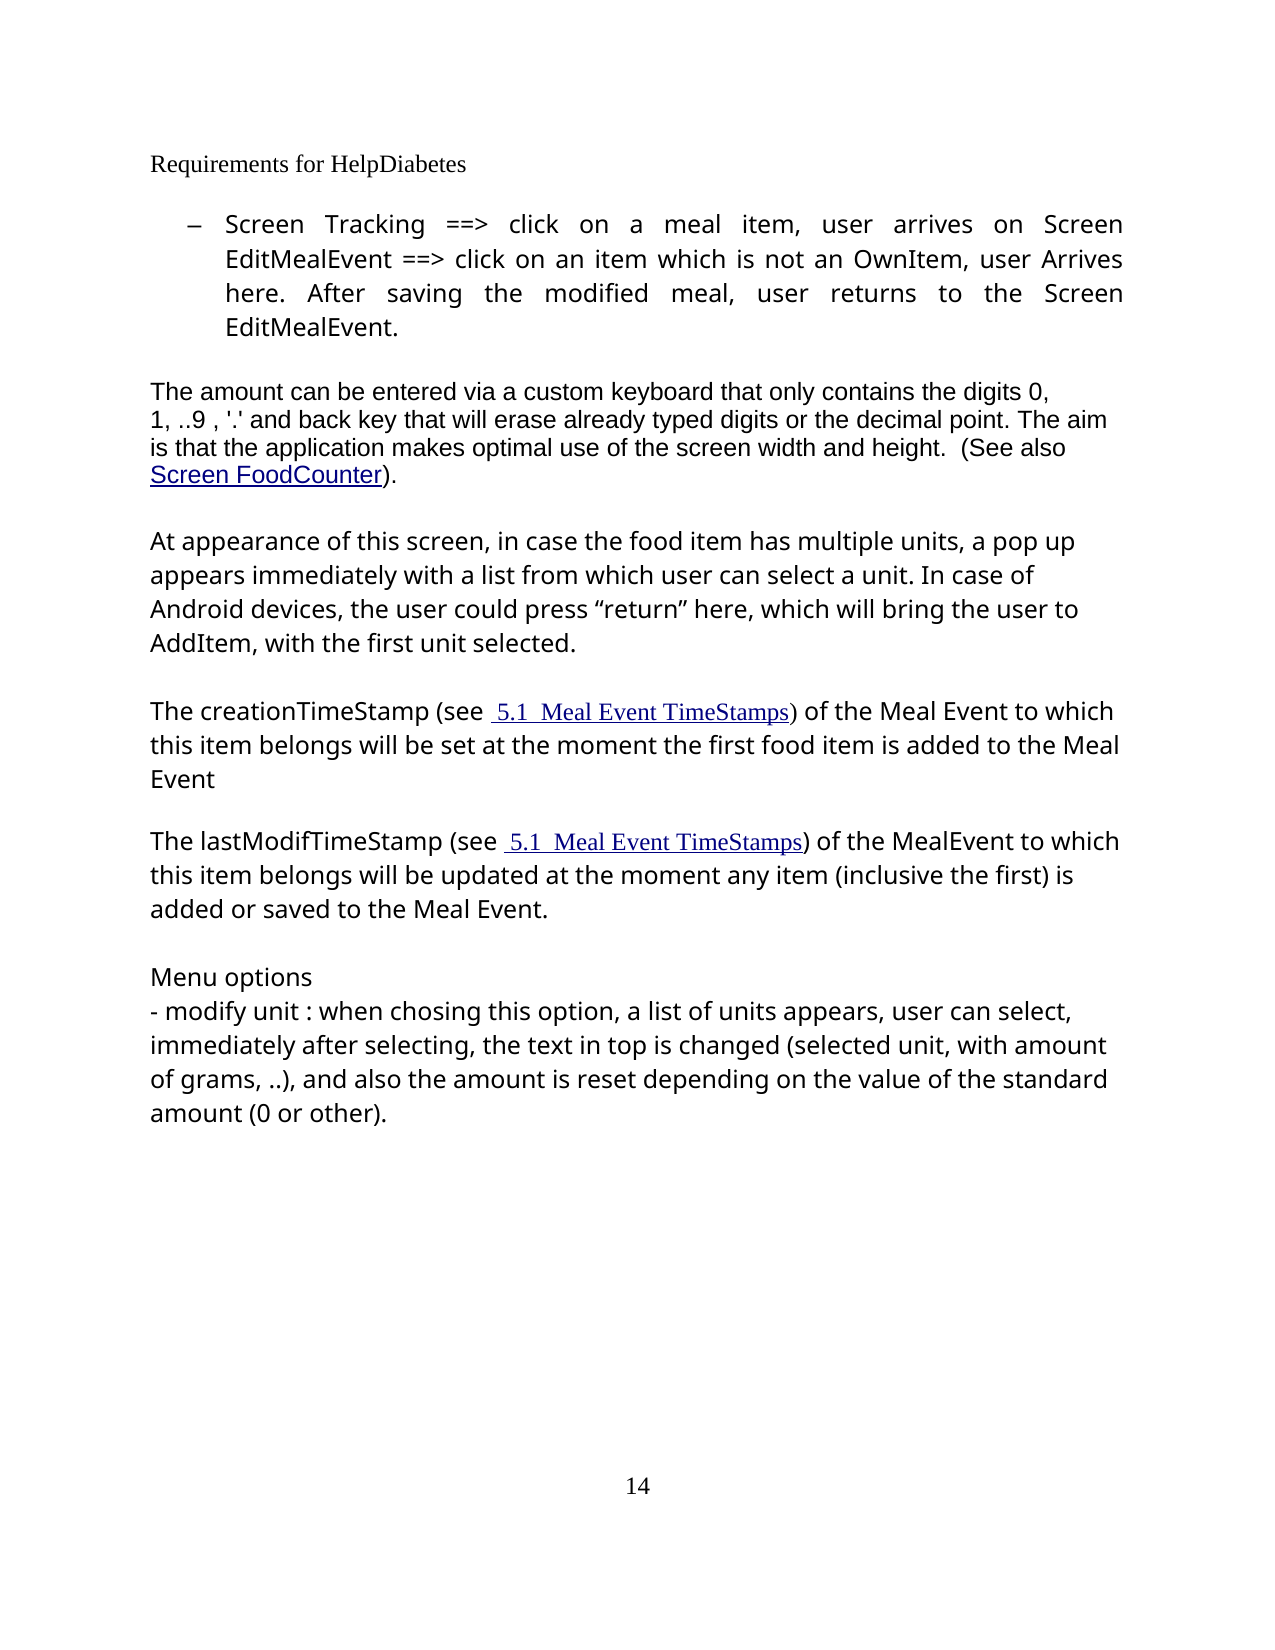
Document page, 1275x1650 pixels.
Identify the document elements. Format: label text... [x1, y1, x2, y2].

text - modify unit : when chosing this option, a list of units appears, user can select, immediately after selecting, the text in top is changed (selected unit, with amount of grams, ..), and also the amount is reset depending on the value of the standard amount (0 or other). [150, 994, 1125, 1130]
text The amount can be entered via a custom keyboard that only contains the digits 0, 1, ..9 , '.' and back key that will erase already typed digits or the decimal point. The aim is that the application makes optimal use of the screen width and height. (See also Screen FoodCounter). [150, 377, 1125, 489]
text Menu options [150, 960, 1125, 994]
text The creationTimeStamp (see 5.1 Meal Event TimeStamps) of the Meal Event to which this item belongs will be set at the moment the first food item is added to the Meal Event [150, 693, 1125, 796]
list Screen Tracking ==> click on a meal item, user arrives on Screen EditMealEvent ==> click on an item which is not an OwnItem, user Arrives here. After saving the modified meal, user returns to the Screen EditMealEvent. [187, 207, 1125, 343]
text At appearance of this screen, in case the food item has multiple units, a pop up appears immediately with a list from which user can select a unit. In case of Android devices, the user could press “return” here, which will bring the user to AddItem, with the first unit selected. [150, 523, 1125, 659]
text The lastModifTimeStamp (see 5.1 Meal Event TimeStamps) of the MealEvent to which this item belongs will be updated at the moment any item (inclusive the first) is added or saved to the Meal Event. [150, 823, 1125, 926]
